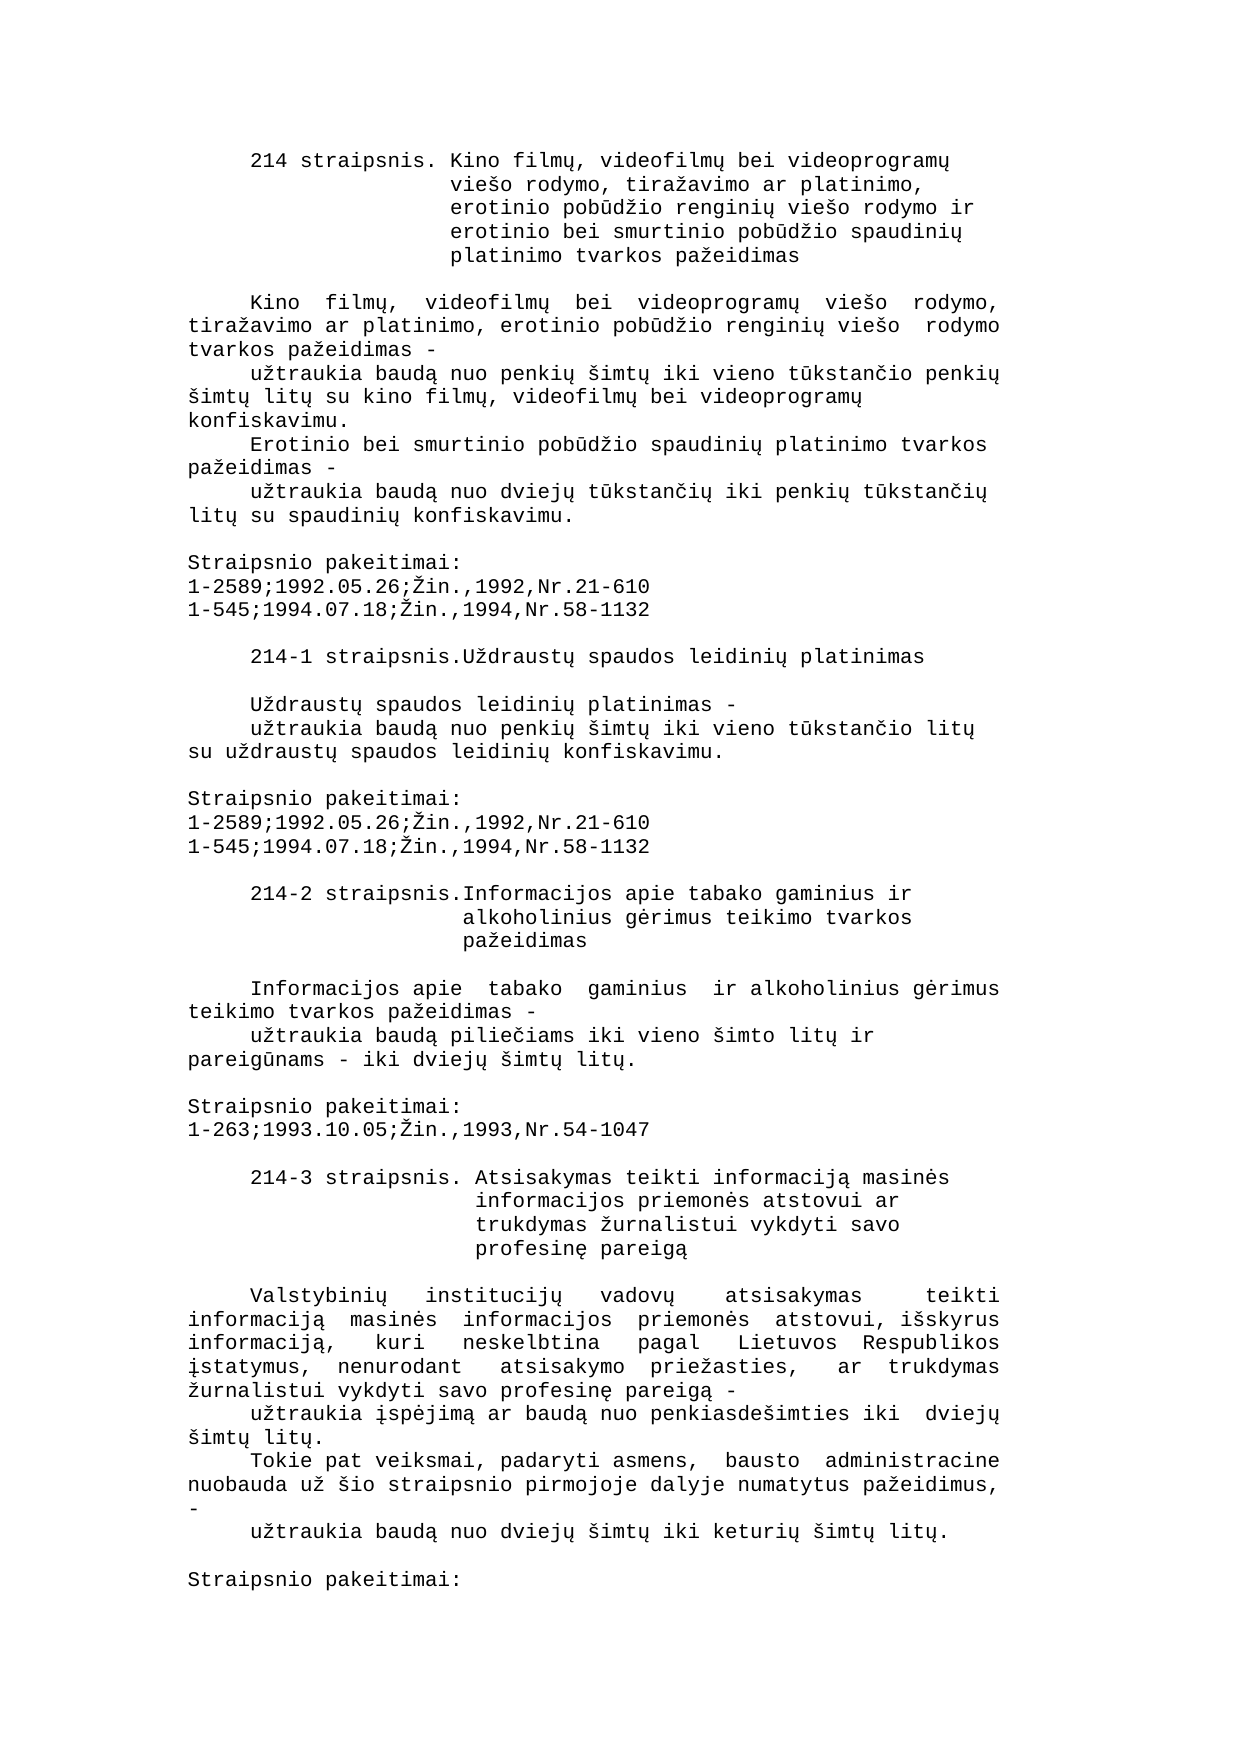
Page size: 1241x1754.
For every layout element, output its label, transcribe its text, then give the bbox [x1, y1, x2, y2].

text profesinę pareigą [187, 1238, 1053, 1261]
text tvarkos pažeidimas - [187, 339, 1053, 363]
text užtraukia įspėjimą ar baudą nuo penkiasdešimties iki dviejų [187, 1403, 1053, 1427]
text 214-1 straipsnis.Uždraustų spaudos leidinių platinimas [187, 647, 1053, 670]
text užtraukia baudą piliečiams iki vieno šimto litų ir [187, 1025, 1053, 1048]
text trukdymas žurnalistui vykdyti savo [187, 1214, 1053, 1238]
text Straipsnio pakeitimai: [187, 552, 1053, 576]
text Valstybinių institucijų vadovų atsisakymas teikti [187, 1285, 1053, 1309]
text nuobauda už šio straipsnio pirmojoje dalyje numatytus pažeidimus, [187, 1474, 1053, 1498]
text užtraukia baudą nuo penkių šimtų iki vieno tūkstančio litų [187, 717, 1053, 741]
text Straipsnio pakeitimai: [187, 788, 1053, 812]
text 1-2589;1992.05.26;Žin.,1992,Nr.21-610 [187, 812, 1053, 836]
text 214 straipsnis. Kino filmų, videofilmų bei videoprogramų [187, 150, 1053, 174]
text informaciją, kuri neskelbtina pagal Lietuvos Respublikos [187, 1332, 1053, 1356]
text pareigūnams - iki dviejų šimtų litų. [187, 1048, 1053, 1072]
text su uždraustų spaudos leidinių konfiskavimu. [187, 741, 1053, 765]
text užtraukia baudą nuo dviejų tūkstančių iki penkių tūkstančių [187, 481, 1053, 505]
text viešo rodymo, tiražavimo ar platinimo, [187, 174, 1053, 197]
text 1-263;1993.10.05;Žin.,1993,Nr.54-1047 [187, 1119, 1053, 1143]
text konfiskavimu. [187, 410, 1053, 434]
text platinimo tvarkos pažeidimas [187, 244, 1053, 268]
text erotinio bei smurtinio pobūdžio spaudinių [187, 221, 1053, 244]
text Straipsnio pakeitimai: [187, 1569, 1053, 1592]
text Tokie pat veiksmai, padaryti asmens, bausto administracine [187, 1451, 1053, 1474]
text erotinio pobūdžio renginių viešo rodymo ir [187, 197, 1053, 221]
text informaciją masinės informacijos priemonės atstovui, išskyrus [187, 1309, 1053, 1332]
text - [187, 1498, 1053, 1521]
text Erotinio bei smurtinio pobūdžio spaudinių platinimo tvarkos [187, 434, 1053, 457]
text pažeidimas [187, 930, 1053, 954]
text 1-545;1994.07.18;Žin.,1994,Nr.58-1132 [187, 836, 1053, 859]
text teikimo tvarkos pažeidimas - [187, 1001, 1053, 1025]
text užtraukia baudą nuo dviejų šimtų iki keturių šimtų litų. [187, 1521, 1053, 1545]
text 1-545;1994.07.18;Žin.,1994,Nr.58-1132 [187, 599, 1053, 623]
text tiražavimo ar platinimo, erotinio pobūdžio renginių viešo rodymo [187, 316, 1053, 339]
text 1-2589;1992.05.26;Žin.,1992,Nr.21-610 [187, 576, 1053, 599]
text Uždraustų spaudos leidinių platinimas - [187, 694, 1053, 717]
text pažeidimas - [187, 457, 1053, 481]
text Straipsnio pakeitimai: [187, 1096, 1053, 1119]
text Kino filmų, videofilmų bei videoprogramų viešo rodymo, [187, 292, 1053, 316]
text informacijos priemonės atstovui ar [187, 1190, 1053, 1214]
text litų su spaudinių konfiskavimu. [187, 505, 1053, 528]
text Informacijos apie tabako gaminius ir alkoholinius gėrimus [187, 978, 1053, 1001]
text 214-3 straipsnis. Atsisakymas teikti informaciją masinės [187, 1167, 1053, 1190]
text šimtų litų. [187, 1427, 1053, 1451]
text žurnalistui vykdyti savo profesinę pareigą - [187, 1379, 1053, 1403]
text įstatymus, nenurodant atsisakymo priežasties, ar trukdymas [187, 1356, 1053, 1379]
text 214-2 straipsnis.Informacijos apie tabako gaminius ir [187, 883, 1053, 907]
text šimtų litų su kino filmų, videofilmų bei videoprogramų [187, 386, 1053, 410]
text alkoholinius gėrimus teikimo tvarkos [187, 907, 1053, 930]
text užtraukia baudą nuo penkių šimtų iki vieno tūkstančio penkių [187, 363, 1053, 386]
